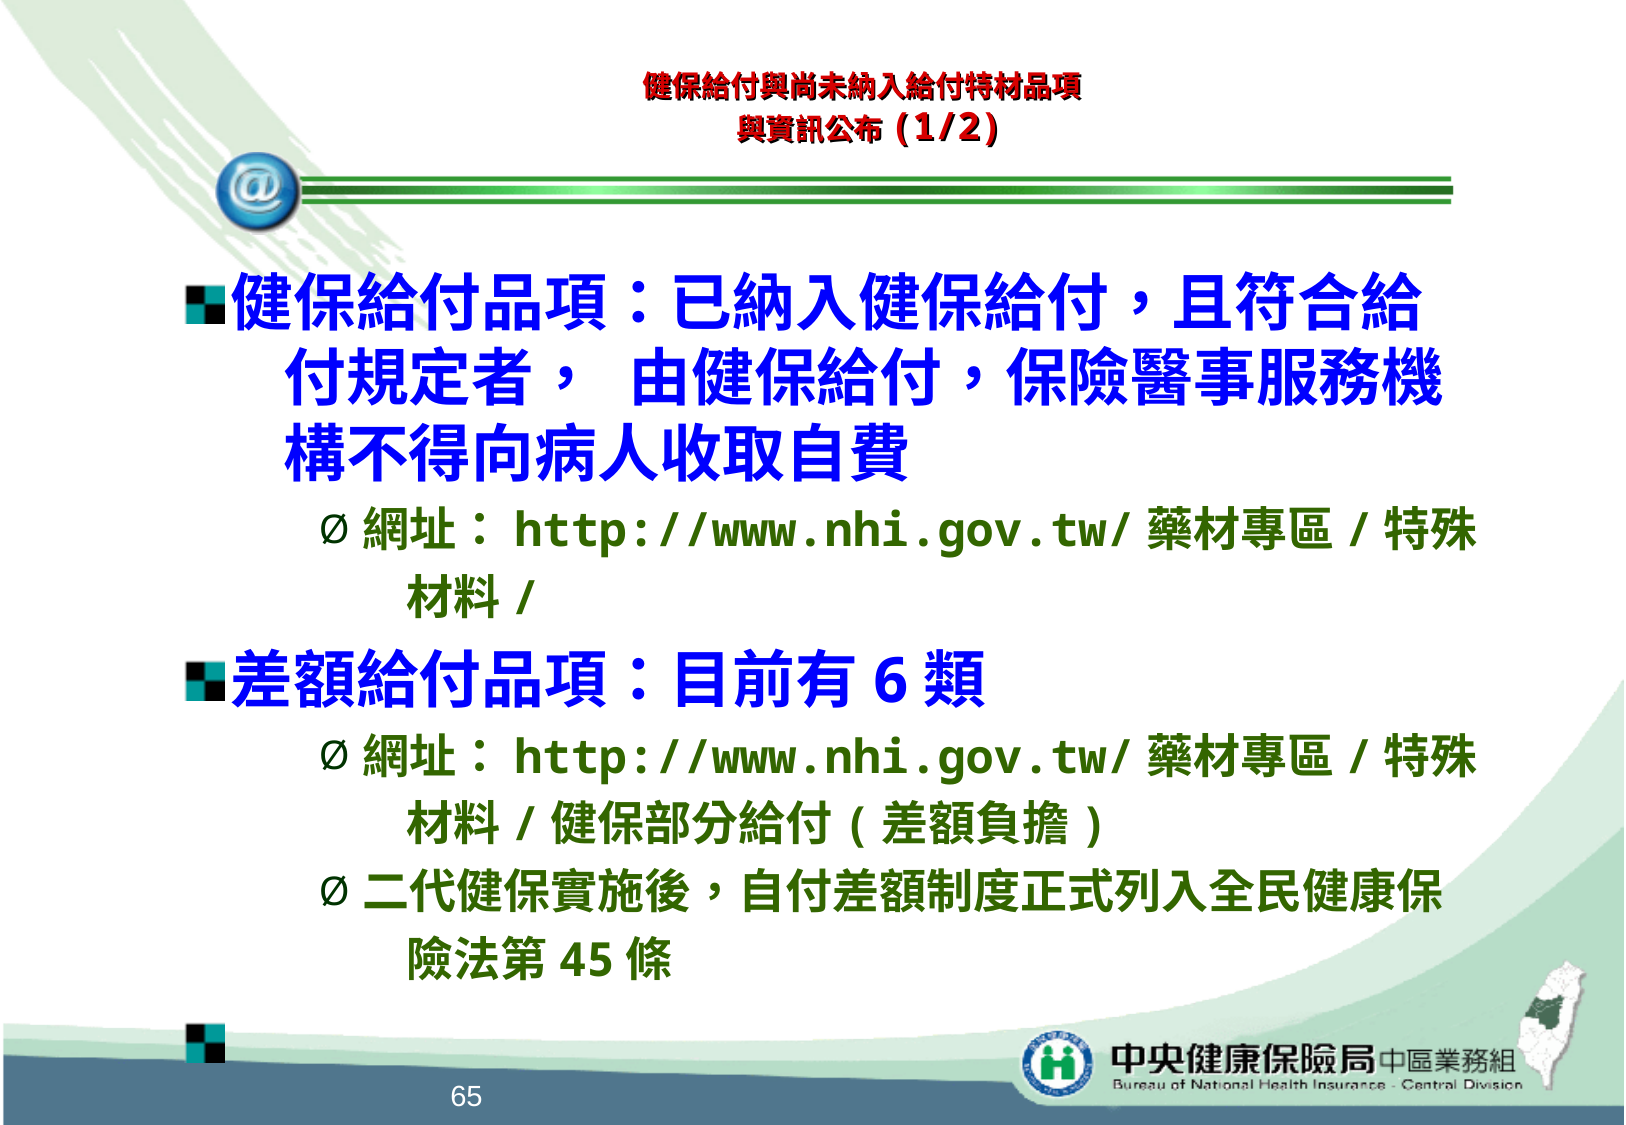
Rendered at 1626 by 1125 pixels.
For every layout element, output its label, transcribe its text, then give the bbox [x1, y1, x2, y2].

list 健保給付品項：已納入健保給付，且符合給付規定者， 由健保給付，保險醫事服務機構不得向病人收取自費 網址：http://www.nhi.gov.tw/藥材專區/特殊材料/ 差額給付品項：目前有6類 網址：http://www.nhi.gov.tw/藥材專區/特殊材料/健保部分給付(差額負擔) 二代健保實施後，自付差額制度正式列入全民健康保險法第45條 [162, 255, 1496, 994]
title 健保給付與尚未納入給付特材品項 與資訊公布(1/2) [162, 31, 1562, 219]
text_box [435, 1065, 815, 1125]
